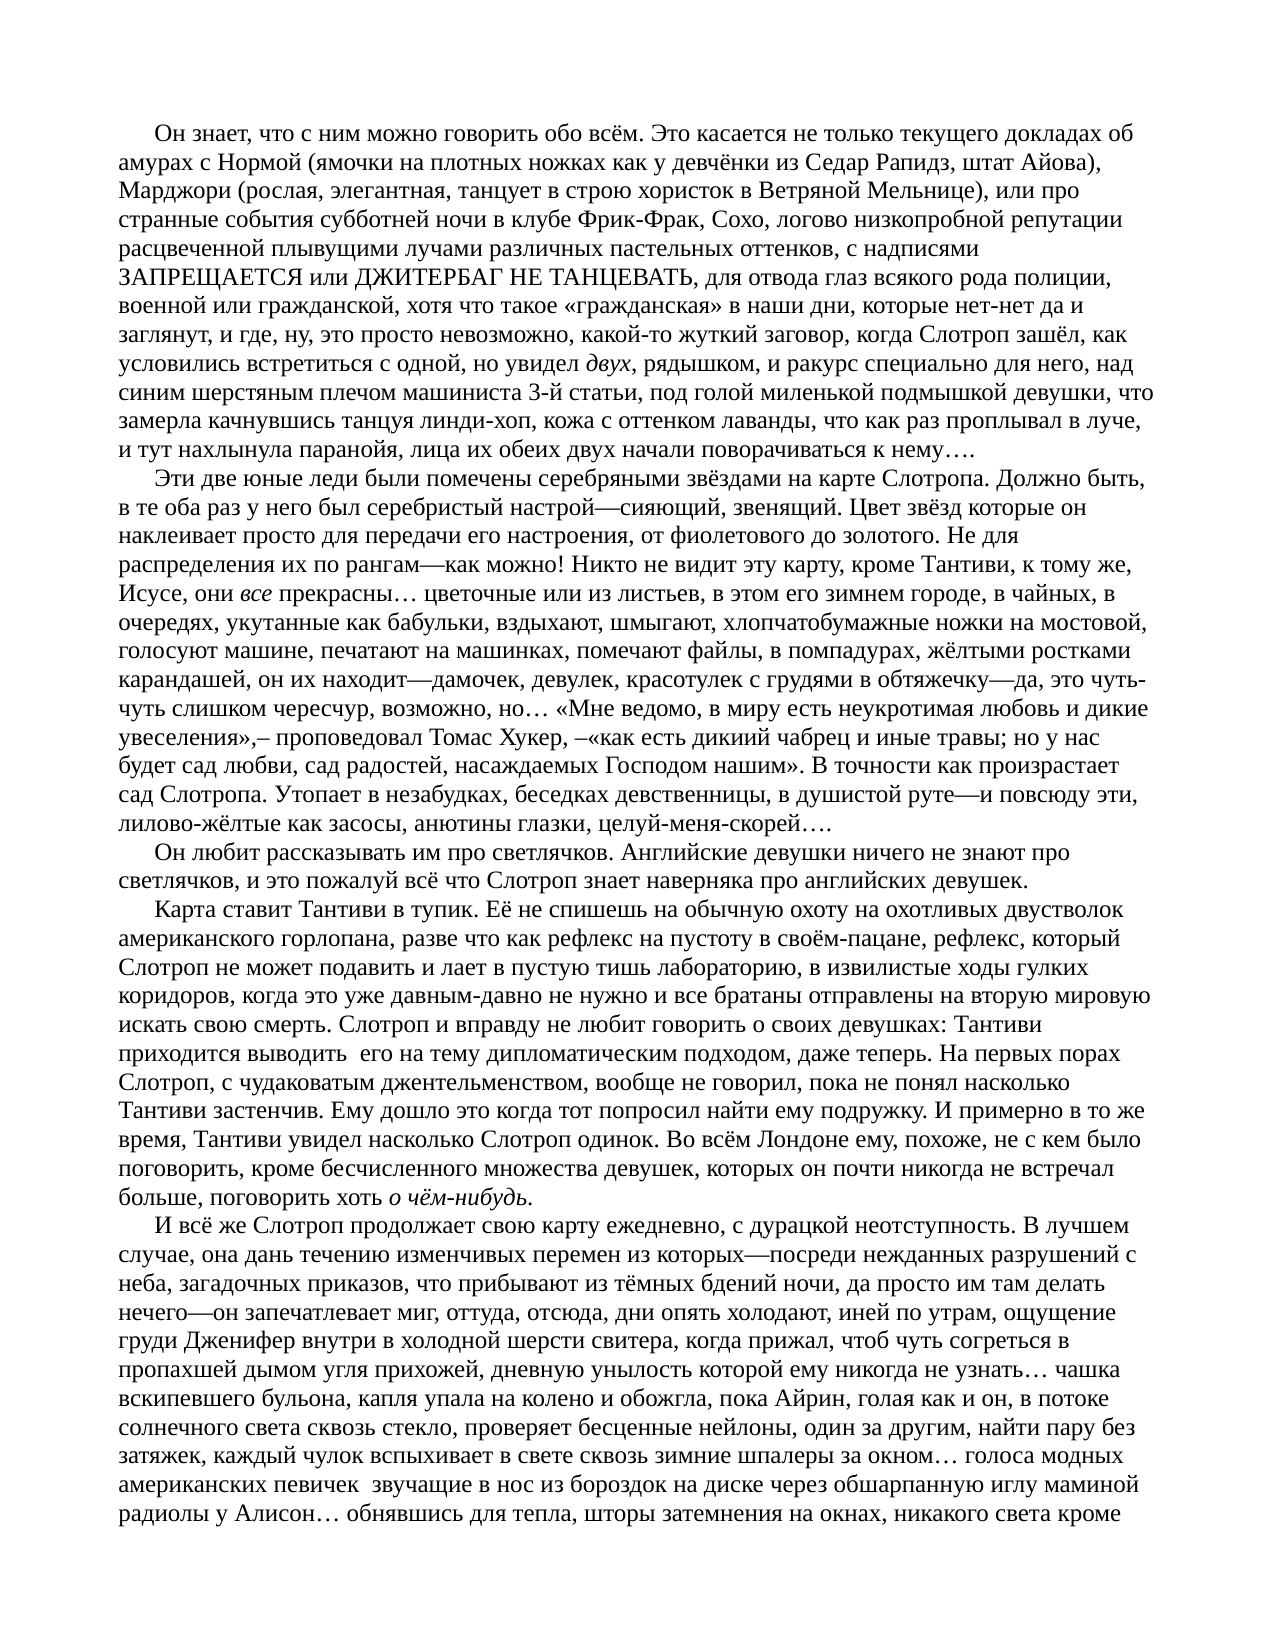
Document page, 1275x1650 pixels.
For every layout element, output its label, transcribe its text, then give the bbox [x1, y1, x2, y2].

text Эти две юные леди были помечены серебряными звёздами на карте Слотропа. Должно быть, в те оба раз у него был серебристый настрой—сияющий, звенящий. Цвет звёзд которые он наклеивает просто для передачи его настроения, от фиолетового до золотого. Не для распределения их по рангам—как можно! Никто не видит эту карту, кроме Тантиви, к тому же, Исусе, они все прекрасны… цветочные или из листьев, в этом его зимнем городе, в чайных, в очередях, укутанные как бабульки, вздыхают, шмыгают, хлопчатобумажные ножки на мостовой, голосуют машине, печатают на машинках, помечают файлы, в помпадурах, жёлтыми ростками карандашей, он их находит—дамочек, девулек, красотулек с грудями в обтяжечку—да, это чуть-чуть слишком чересчур, возможно, но… «Мне ведомо, в миру есть неукротимая любовь и дикие увеселения»,– проповедовал Томас Хукер, –«как есть дикиий чабрец и иные травы; но у нас будет сад любви, сад радостей, насаждаемых Господом нашим». В точности как произрастает сад Слотропа. Утопает в незабудках, беседках девственницы, в душистой руте—и повсюду эти, лилово-жёлтые как засосы, анютины глазки, целуй-меня-скорей…. [118, 463, 1157, 837]
text Карта ставит Тантиви в тупик. Её не спишешь на обычную охоту на охотливых двустволок американского горлопана, разве что как рефлекс на пустоту в своём-пацане, рефлекс, который Слотроп не может подавить и лает в пустую тишь лабораторию, в извилистые ходы гулких коридоров, когда это уже давным-давно не нужно и все братаны отправлены на вторую мировую искать свою смерть. Слотроп и вправду не любит говорить о своих девушках: Тантиви приходится выводить его на тему дипломатическим подходом, даже теперь. На первых порах Слотроп, с чудаковатым джентельменством, вообще не говорил, пока не понял насколько Тантиви застенчив. Ему дошло это когда тот попросил найти ему подружку. И примерно в то же время, Тантиви увидел насколько Слотроп одинок. Во всём Лондоне ему, похоже, не с кем было поговорить, кроме бесчисленного множества девушек, которых он почти никогда не встречал больше, поговорить хоть о чём-нибудь. [118, 894, 1157, 1211]
text И всё же Слотроп продолжает свою карту ежедневно, с дурацкой неотступность. В лучшем случае, она дань течению изменчивых перемен из которых—посреди нежданных разрушений с неба, загадочных приказов, что прибывают из тёмных бдений ночи, да просто им там делать нечего—он запечатлевает миг, оттуда, отсюда, дни опять холодают, иней по утрам, ощущение груди Дженифер внутри в холодной шерсти свитера, когда прижал, чтоб чуть согреться в пропахшей дымом угля прихожей, дневную унылость которой ему никогда не узнать… чашка вскипевшего бульона, капля упала на колено и обожгла, пока Айрин, голая как и он, в потоке солнечного света сквозь стекло, проверяет бесценные нейлоны, один за другим, найти пару без затяжек, каждый чулок вспыхивает в свете сквозь зимние шпалеры за окном… голоса модных американских певичек звучащие в нос из бороздок на диске через обшарпанную иглу маминой радиолы у Алисон… обнявшись для тепла, шторы затемнения на окнах, никакого света кроме [118, 1211, 1157, 1527]
text Он любит рассказывать им про светлячков. Английские девушки ничего не знают про светлячков, и это пожалуй всё что Слотроп знает наверняка про английских девушек. [118, 837, 1157, 894]
text Он знает, что с ним можно говорить обо всём. Это касается не только текущего докладах об амурах с Нормой (ямочки на плотных ножках как у девчёнки из Седар Рапидз, штат Айова), Марджори (рослая, элегантная, танцует в строю хористок в Ветряной Мельнице), или про странные события субботней ночи в клубе Фрик-Фрак, Сохо, логово низкопробной репутации расцвеченной плывущими лучами различных пастельных оттенков, с надписями ЗАПРЕЩАЕТСЯ или ДЖИТЕРБАГ НЕ ТАНЦЕВАТЬ, для отвода глаз всякого рода полиции, военной или гражданской, хотя что такое «гражданская» в наши дни, которые нет-нет да и заглянут, и где, ну, это просто невозможно, какой-то жуткий заговор, когда Слотроп зашёл, как условились встретиться с одной, но увидел двух, рядышком, и ракурс специально для него, над синим шерстяным плечом машиниста 3-й статьи, под голой миленькой подмышкой девушки, что замерла качнувшись танцуя линди-хоп, кожа с оттенком лаванды, что как раз проплывал в луче, и тут нахлынула паранойя, лица их обеих двух начали поворачиваться к нему…. [118, 118, 1157, 463]
